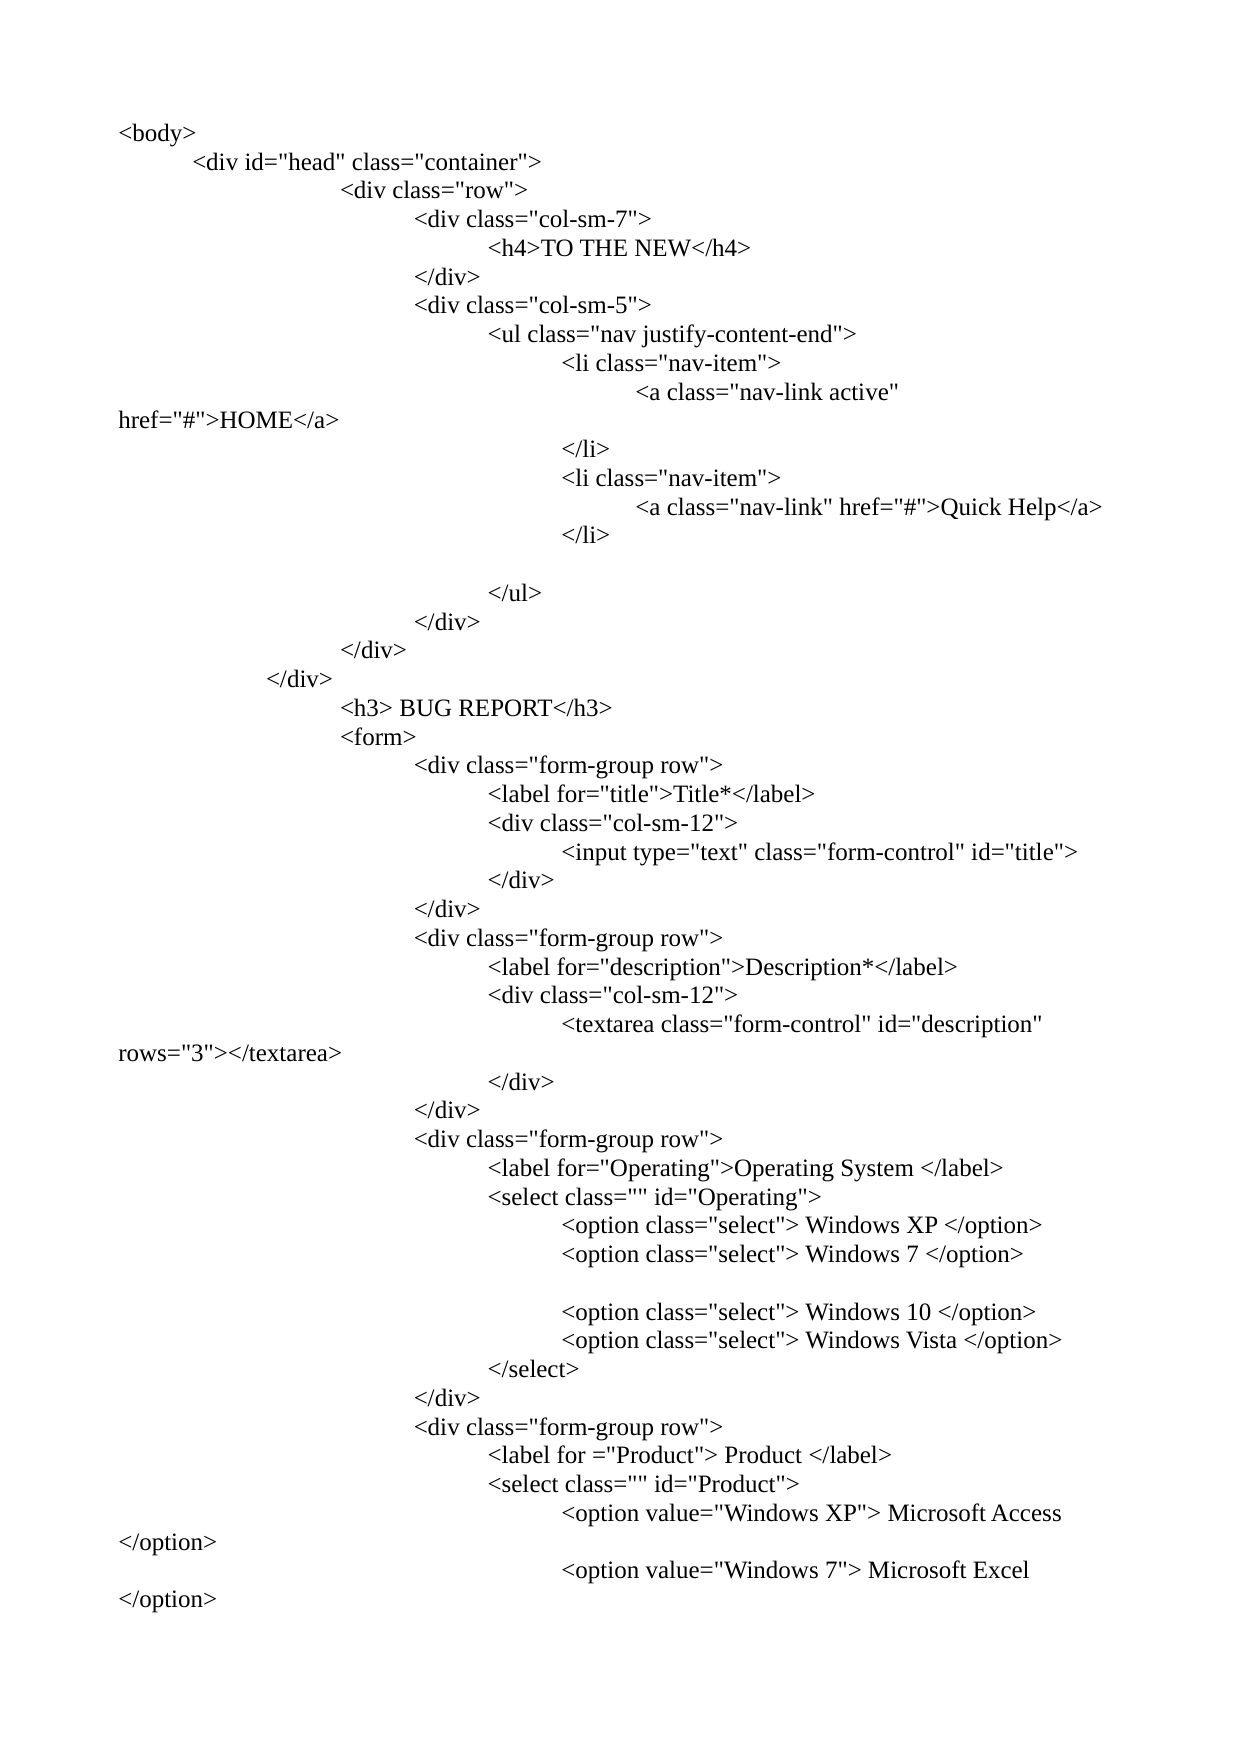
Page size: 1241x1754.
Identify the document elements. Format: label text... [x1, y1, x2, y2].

text <input type="text" class="form-control" id="title"> [118, 837, 1122, 866]
text <select class="" id="Product"> [118, 1469, 1122, 1498]
text <div class="row"> [118, 176, 1122, 204]
text </li> [118, 521, 1122, 549]
text <div class="col-sm-12"> [118, 981, 1122, 1009]
text <li class="nav-item"> [118, 348, 1122, 377]
text <div class="form-group row"> [118, 751, 1122, 779]
text <label for ="Product"> Product </label> [118, 1441, 1122, 1469]
text <form> [118, 722, 1122, 751]
text <select class="" id="Operating"> [118, 1182, 1122, 1211]
text <option value="Windows 7"> Microsoft Excel </option> [118, 1556, 1122, 1613]
text </div> [118, 1383, 1122, 1412]
text <a class="nav-link" href="#">Quick Help</a> [118, 492, 1122, 521]
text <div class="col-sm-7"> [118, 204, 1122, 233]
text </li> [118, 434, 1122, 463]
text <li class="nav-item"> [118, 463, 1122, 492]
text <textarea class="form-control" id="description" rows="3"></textarea> [118, 1009, 1122, 1067]
text </div> [118, 866, 1122, 894]
text <option class="select"> Windows 7 </option> [118, 1239, 1122, 1268]
text <label for="title">Title*</label> [118, 779, 1122, 808]
text <option class="select"> Windows 10 </option> [118, 1297, 1122, 1326]
text </div> [118, 664, 1122, 693]
text <a class="nav-link active" href="#">HOME</a> [118, 377, 1122, 434]
text </select> [118, 1354, 1122, 1383]
text <ul class="nav justify-content-end"> [118, 319, 1122, 348]
text </div> [118, 1067, 1122, 1096]
text <h3> BUG REPORT</h3> [118, 693, 1122, 722]
text </div> [118, 1096, 1122, 1124]
text <option class="select"> Windows Vista </option> [118, 1326, 1122, 1354]
text <div class="form-group row"> [118, 1412, 1122, 1441]
text <label for="description">Description*</label> [118, 952, 1122, 981]
text <div class="form-group row"> [118, 1124, 1122, 1153]
text </div> [118, 636, 1122, 664]
text </div> [118, 262, 1122, 291]
text <div class="form-group row"> [118, 923, 1122, 952]
text <option class="select"> Windows XP </option> [118, 1211, 1122, 1239]
text </ul> [118, 578, 1122, 607]
text <option value="Windows XP"> Microsoft Access </option> [118, 1498, 1122, 1556]
text <div class="col-sm-5"> [118, 291, 1122, 319]
text <h4>TO THE NEW</h4> [118, 233, 1122, 262]
text </div> [118, 894, 1122, 923]
text <div id="head" class="container"> [118, 147, 1122, 176]
text </div> [118, 607, 1122, 636]
text <label for="Operating">Operating System </label> [118, 1153, 1122, 1182]
text <body> [118, 118, 1122, 147]
text <div class="col-sm-12"> [118, 808, 1122, 837]
